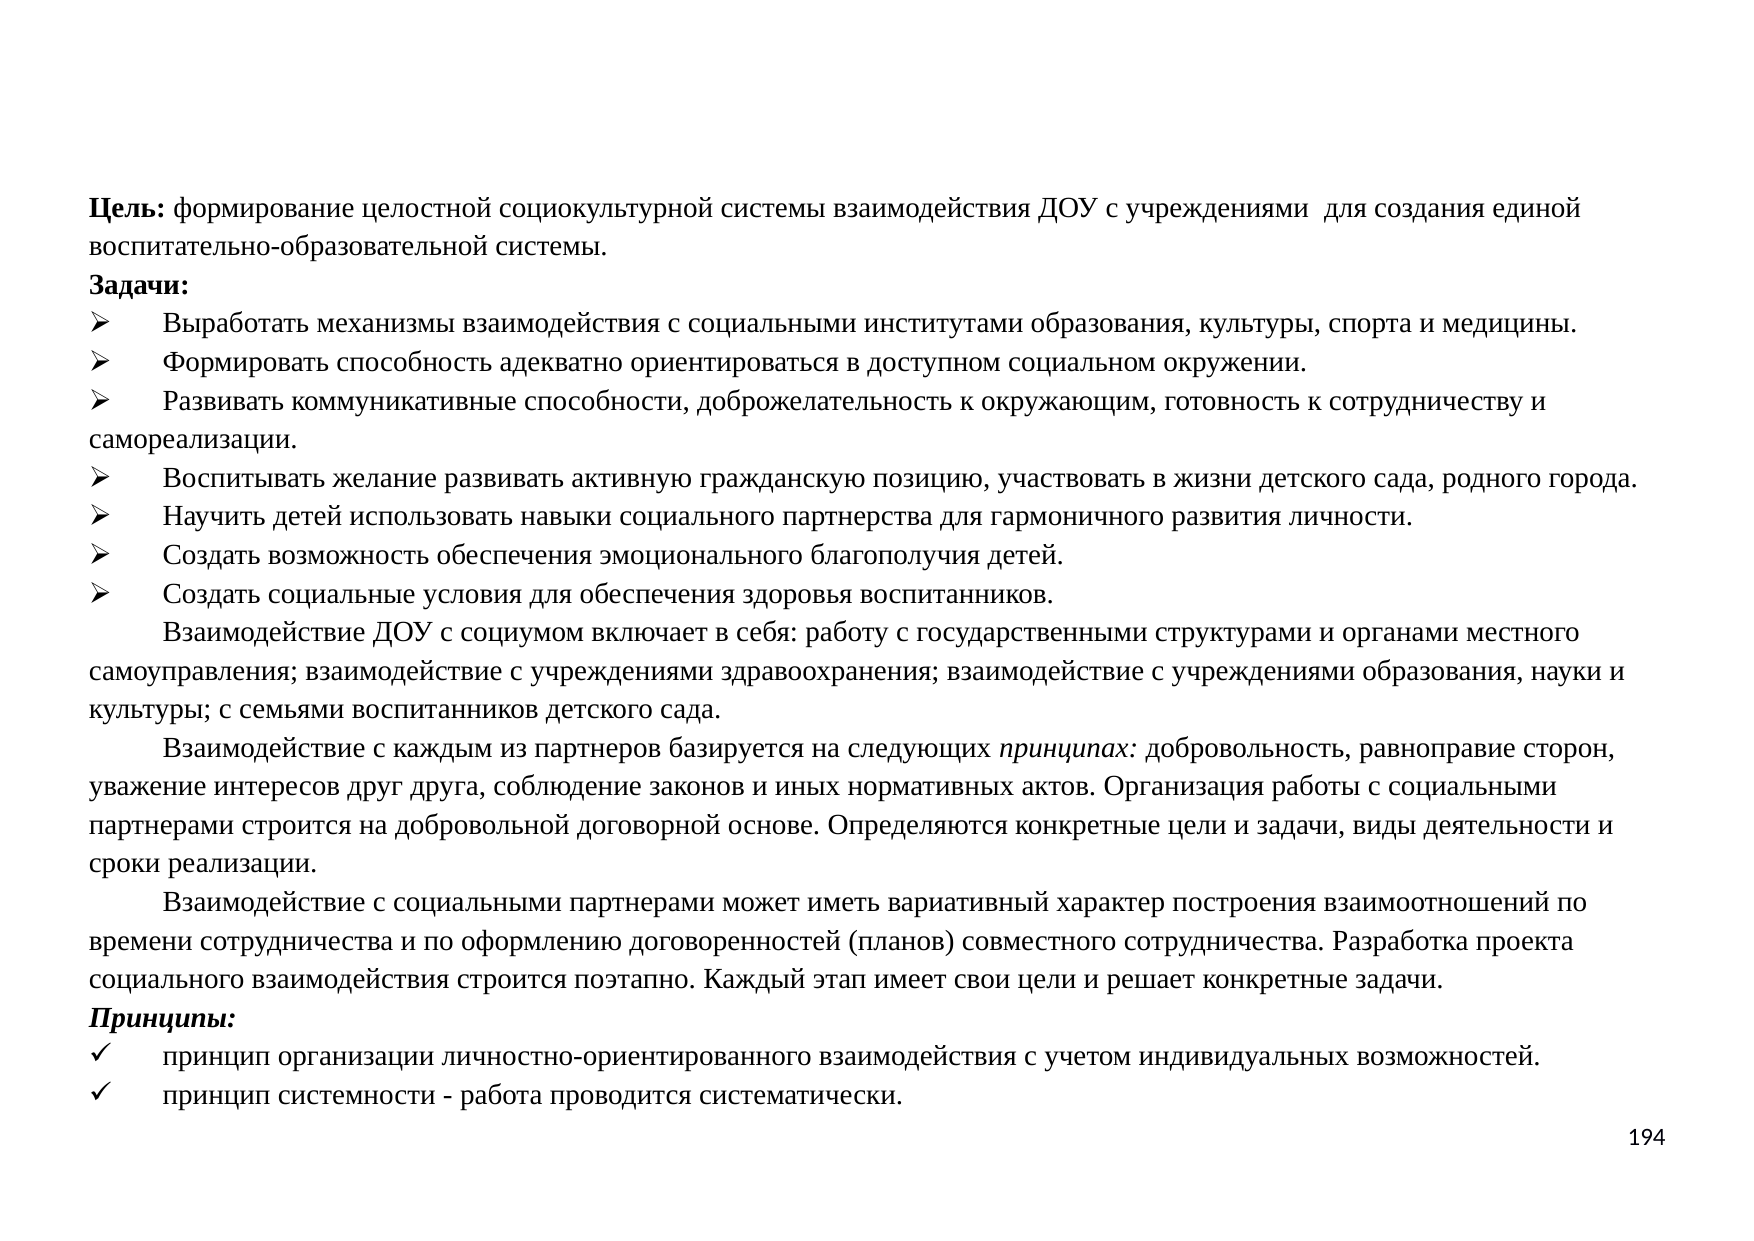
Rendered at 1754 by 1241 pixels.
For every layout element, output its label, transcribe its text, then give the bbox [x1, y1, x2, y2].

text Взаимодействие ДОУ с социумом включает в себя: работу с государственными структурами и органами местного самоуправления; взаимодействие с учреждениями здравоохранения; взаимодействие с учреждениями образования, науки и культуры; с семьями воспитанников детского сада. [88, 614, 1665, 725]
list принцип организации личностно-ориентированного взаимодействия с учетом индивидуальных возможностей. [88, 1038, 1665, 1072]
list Научить детей использовать навыки социального партнерства для гармоничного развития личности. [88, 498, 1665, 532]
list Создать возможность обеспечения эмоционального благополучия детей. [88, 537, 1665, 571]
list Выработать механизмы взаимодействия с социальными институтами образования, культуры, спорта и медицины. [88, 305, 1665, 339]
list Создать социальные условия для обеспечения здоровья воспитанников. [88, 576, 1665, 609]
text Задачи: [88, 267, 1665, 300]
list принцип системности - работа проводится систематически. [88, 1077, 1665, 1111]
list Воспитывать желание развивать активную гражданскую позицию, участвовать в жизни детского сада, родного города. [88, 460, 1665, 493]
list Формировать способность адекватно ориентироваться в доступном социальном окружении. [88, 344, 1665, 378]
text Взаимодействие с каждым из партнеров базируется на следующих принципах: добровольность, равноправие сторон, уважение интересов друг друга, соблюдение законов и иных нормативных актов. Организация работы с социальными партнерами строится на добровольной договорной основе. Определяются конкретные цели и задачи, виды деятельности и сроки реализации. [88, 730, 1665, 879]
text Взаимодействие с социальными партнерами может иметь вариативный характер построения взаимоотношений по времени сотрудничества и по оформлению договоренностей (планов) совместного сотрудничества. Разработка проекта социального взаимодействия строится поэтапно. Каждый этап имеет свои цели и решает конкретные задачи. [88, 884, 1665, 995]
text Цель: формирование целостной социокультурной системы взаимодействия ДОУ с учреждениями для создания единой воспитательно-образовательной системы. [88, 190, 1665, 262]
text Принципы: [88, 1000, 1665, 1033]
list Развивать коммуникативные способности, доброжелательность к окружающим, готовность к сотрудничеству и самореализации. [88, 383, 1665, 455]
